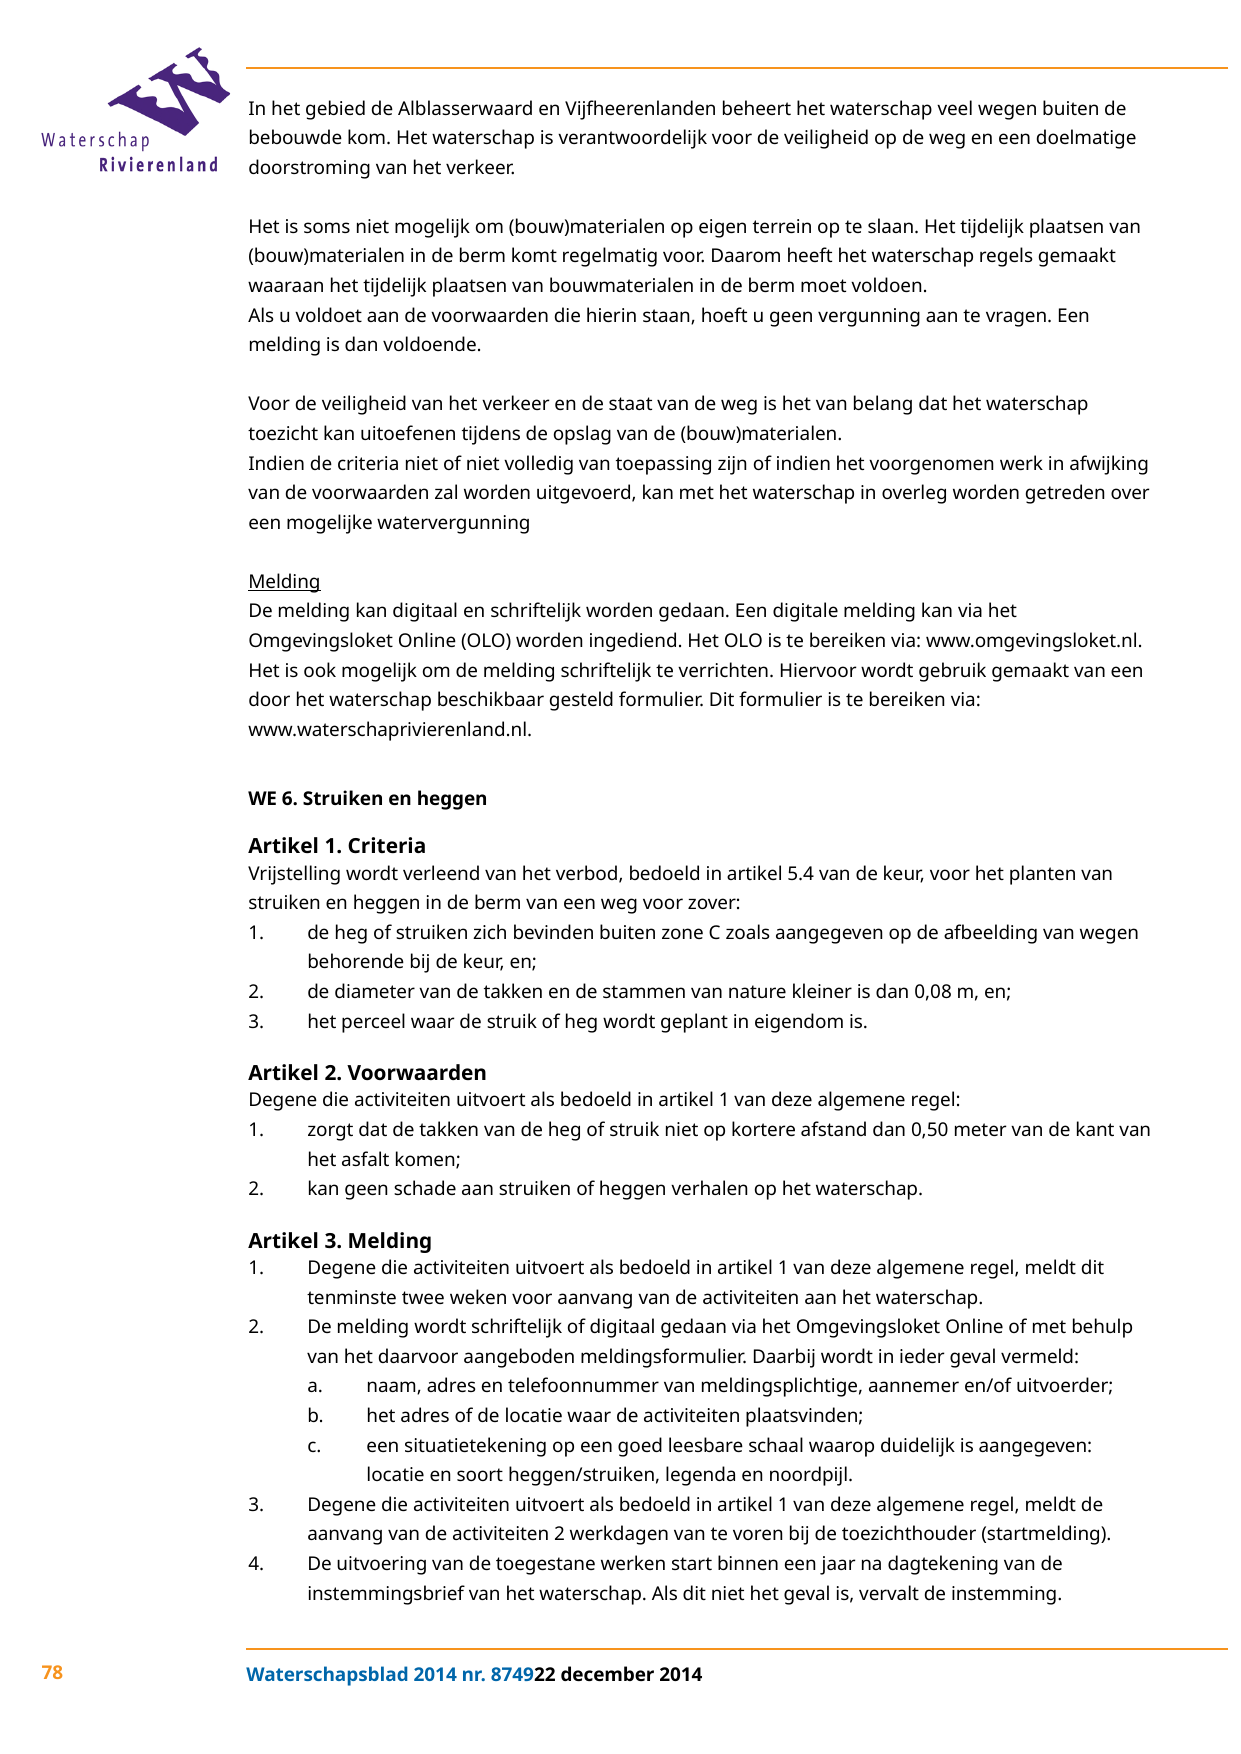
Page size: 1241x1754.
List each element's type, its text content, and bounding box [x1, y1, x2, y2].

list de diameter van de takken en de stammen van nature kleiner is dan 0,08 m, en; [248, 978, 1152, 1004]
text Als u voldoet aan de voorwaarden die hierin staan, hoeft u geen vergunning aan te vragen. Een melding is dan voldoende. [248, 302, 1152, 357]
list Degene die activiteiten uitvoert als bedoeld in artikel 1 van deze algemene regel, meldt de aanvang van de activiteiten 2 werkdagen van te voren bij de toezichthouder (startmelding). [248, 1491, 1152, 1546]
text Artikel 3. Melding [248, 1226, 1152, 1254]
text Melding [248, 568, 1152, 594]
list een situatietekening op een goed leesbare schaal waarop duidelijk is aangegeven: locatie en soort heggen/struiken, legenda en noordpijl. [307, 1432, 1152, 1487]
text WE 6. Struiken en heggen [248, 785, 1152, 811]
list kan geen schade aan struiken of heggen verhalen op het waterschap. [248, 1175, 1152, 1201]
list het adres of de locatie waar de activiteiten plaatsvinden; [307, 1402, 1152, 1428]
picture [41, 47, 231, 172]
list De uitvoering van de toegestane werken start binnen een jaar na dagtekening van de instemmingsbrief van het waterschap. Als dit niet het geval is, vervalt de instemming. [248, 1550, 1152, 1605]
list Degene die activiteiten uitvoert als bedoeld in artikel 1 van deze algemene regel, meldt dit tenminste twee weken voor aanvang van de activiteiten aan het waterschap. [248, 1254, 1152, 1309]
text Artikel 1. Criteria [248, 831, 1152, 860]
text De melding kan digitaal en schriftelijk worden gedaan. Een digitale melding kan via het Omgevingsloket Online (OLO) worden ingediend. Het OLO is te bereiken via: www.omgevingsloket.nl. Het is ook mogelijk om de melding schriftelijk te verrichten. Hiervoor wordt gebruik gemaakt van een door het waterschap beschikbaar gesteld formulier. Dit formulier is te bereiken via: www.waterschaprivierenland.nl. [248, 598, 1152, 742]
list naam, adres en telefoonnummer van meldingsplichtige, aannemer en/of uitvoerder; [307, 1373, 1152, 1398]
text Voor de veiligheid van het verkeer en de staat van de weg is het van belang dat het waterschap toezicht kan uitoefenen tijdens de opslag van de (bouw)materialen. [248, 391, 1152, 446]
list zorgt dat de takken van de heg of struik niet op kortere afstand dan 0,50 meter van de kant van het asfalt komen; [248, 1116, 1152, 1172]
text In het gebied de Alblasserwaard en Vijfheerenlanden beheert het waterschap veel wegen buiten de bebouwde kom. Het waterschap is verantwoordelijk voor de veiligheid op de weg en een doelmatige doorstroming van het verkeer. [248, 95, 1152, 180]
text Vrijstelling wordt verleend van het verbod, bedoeld in artikel 5.4 van de keur, voor het planten van struiken en heggen in de berm van een weg voor zover: [248, 860, 1152, 915]
text Indien de criteria niet of niet volledig van toepassing zijn of indien het voorgenomen werk in afwijking van de voorwaarden zal worden uitgevoerd, kan met het waterschap in overleg worden getreden over een mogelijke watervergunning [248, 450, 1152, 535]
list het perceel waar de struik of heg wordt geplant in eigendom is. [248, 1008, 1152, 1033]
text Artikel 2. Voorwaarden [248, 1058, 1152, 1087]
list de heg of struiken zich bevinden buiten zone C zoals aangegeven op de afbeelding van wegen behorende bij de keur, en; [248, 919, 1152, 974]
text Degene die activiteiten uitvoert als bedoeld in artikel 1 van deze algemene regel: [248, 1087, 1152, 1112]
list De melding wordt schriftelijk of digitaal gedaan via het Omgevingsloket Online of met behulp van het daarvoor aangeboden meldingsformulier. Daarbij wordt in ieder geval vermeld: [248, 1313, 1152, 1369]
text Het is soms niet mogelijk om (bouw)materialen op eigen terrein op te slaan. Het tijdelijk plaatsen van (bouw)materialen in de berm komt regelmatig voor. Daarom heeft het waterschap regels gemaakt waaraan het tijdelijk plaatsen van bouwmaterialen in de berm moet voldoen. [248, 213, 1152, 298]
